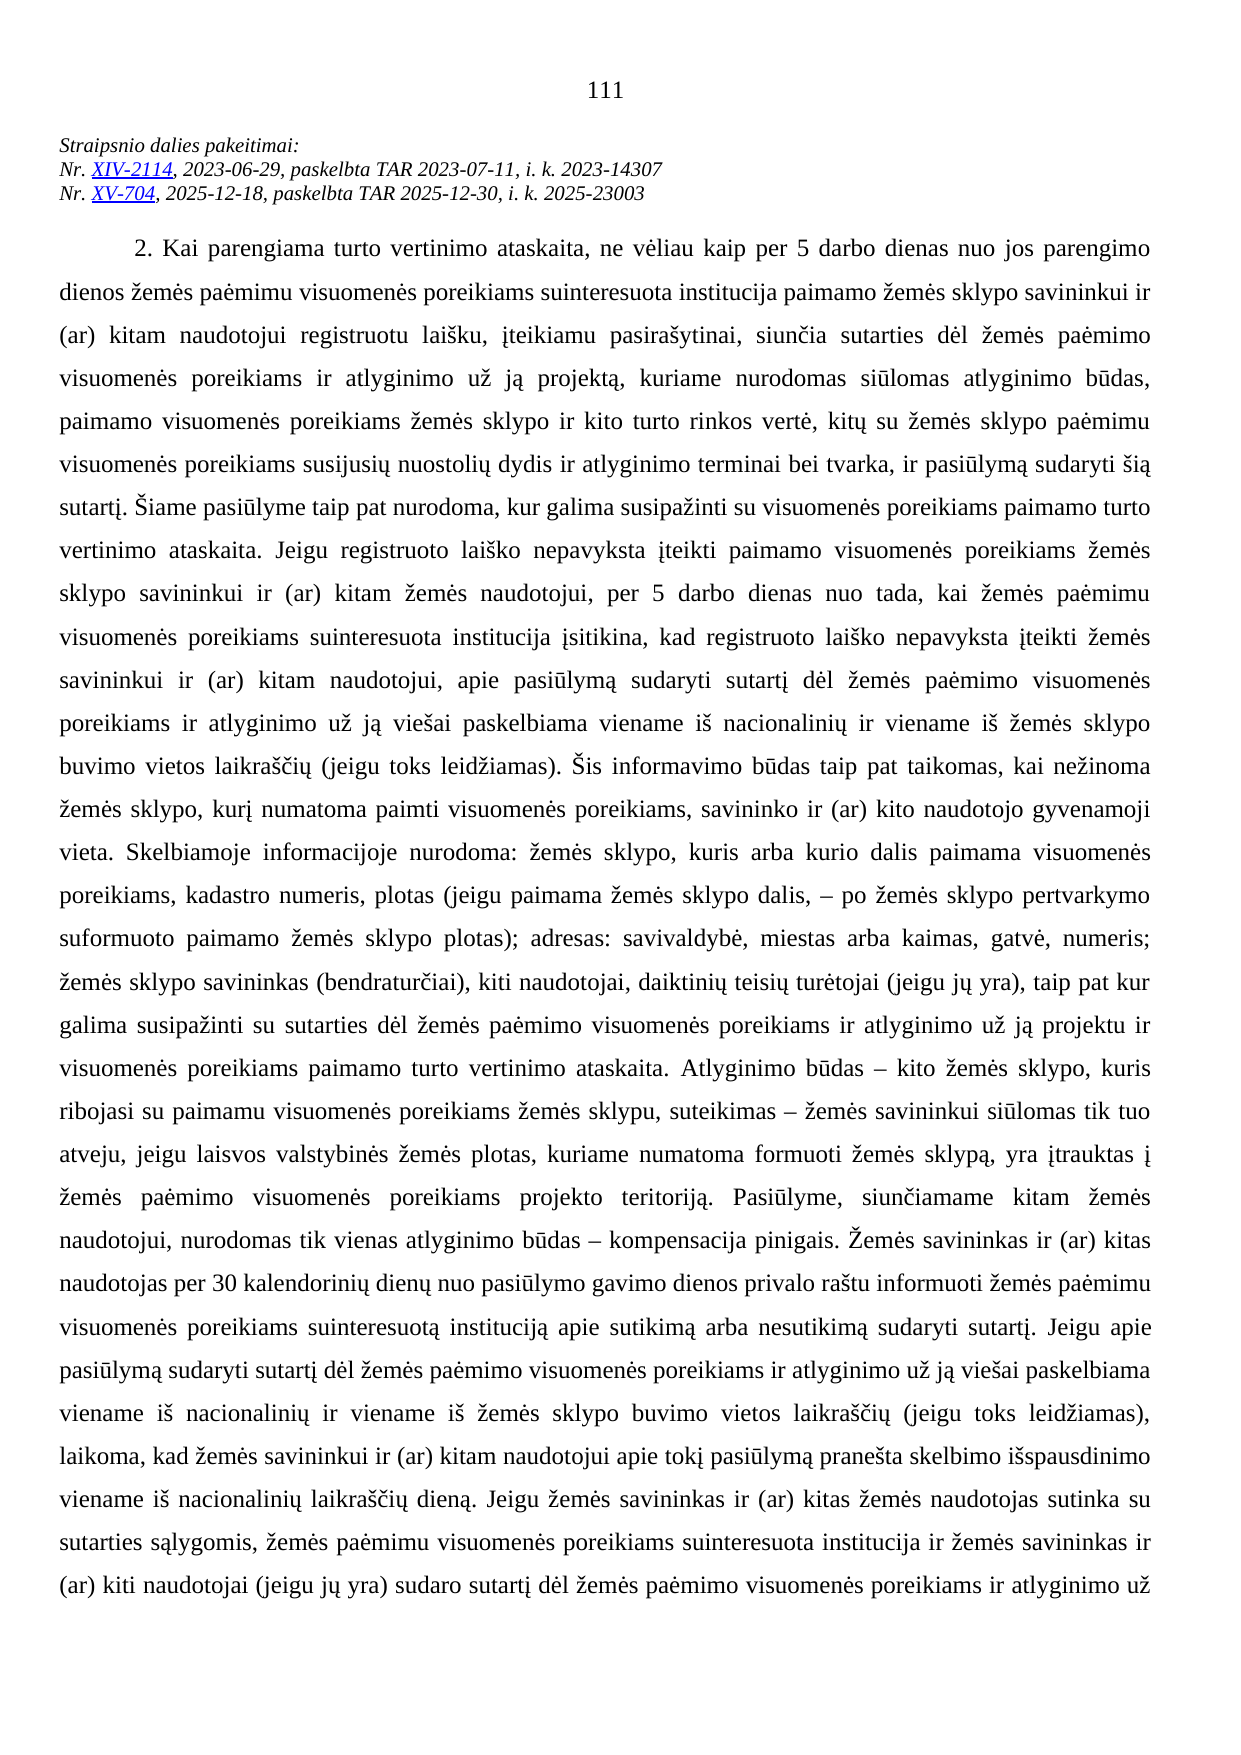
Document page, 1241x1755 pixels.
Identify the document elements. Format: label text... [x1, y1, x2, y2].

text Nr. XV-704, 2025-12-18, paskelbta TAR 2025-12-30, i. k. 2025-23003 [59, 181, 1152, 205]
text Nr. XIV-2114, 2023-06-29, paskelbta TAR 2023-07-11, i. k. 2023-14307 [59, 157, 1152, 181]
text Straipsnio dalies pakeitimai: [59, 132, 1152, 157]
text 2. Kai parengiama turto vertinimo ataskaita, ne vėliau kaip per 5 darbo dienas nuo jos parengimo dienos žemės paėmimu visuomenės poreikiams suinteresuota institucija paimamo žemės sklypo savininkui ir (ar) kitam naudotojui registruotu laišku, įteikiamu pasirašytinai, siunčia sutarties dėl žemės paėmimo visuomenės poreikiams ir atlyginimo už ją projektą, kuriame nurodomas siūlomas atlyginimo būdas, paimamo visuomenės poreikiams žemės sklypo ir kito turto rinkos vertė, kitų su žemės sklypo paėmimu visuomenės poreikiams susijusių nuostolių dydis ir atlyginimo terminai bei tvarka, ir pasiūlymą sudaryti šią sutartį. Šiame pasiūlyme taip pat nurodoma, kur galima susipažinti su visuomenės poreikiams paimamo turto vertinimo ataskaita. Jeigu registruoto laiško nepavyksta įteikti paimamo visuomenės poreikiams žemės sklypo savininkui ir (ar) kitam žemės naudotojui, per 5 darbo dienas nuo tada, kai žemės paėmimu visuomenės poreikiams suinteresuota institucija įsitikina, kad registruoto laiško nepavyksta įteikti žemės savininkui ir (ar) kitam naudotojui, apie pasiūlymą sudaryti sutartį dėl žemės paėmimo visuomenės poreikiams ir atlyginimo už ją viešai paskelbiama viename iš nacionalinių ir viename iš žemės sklypo buvimo vietos laikraščių (jeigu toks leidžiamas). Šis informavimo būdas taip pat taikomas, kai nežinoma žemės sklypo, kurį numatoma paimti visuomenės poreikiams, savininko ir (ar) kito naudotojo gyvenamoji vieta. Skelbiamoje informacijoje nurodoma: žemės sklypo, kuris arba kurio dalis paimama visuomenės poreikiams, kadastro numeris, plotas (jeigu paimama žemės sklypo dalis, – po žemės sklypo pertvarkymo suformuoto paimamo žemės sklypo plotas); adresas: savivaldybė, miestas arba kaimas, gatvė, numeris; žemės sklypo savininkas (bendraturčiai), kiti naudotojai, daiktinių teisių turėtojai (jeigu jų yra), taip pat kur galima susipažinti su sutarties dėl žemės paėmimo visuomenės poreikiams ir atlyginimo už ją projektu ir visuomenės poreikiams paimamo turto vertinimo ataskaita. Atlyginimo būdas – kito žemės sklypo, kuris ribojasi su paimamu visuomenės poreikiams žemės sklypu, suteikimas – žemės savininkui siūlomas tik tuo atveju, jeigu laisvos valstybinės žemės plotas, kuriame numatoma formuoti žemės sklypą, yra įtrauktas į žemės paėmimo visuomenės poreikiams projekto teritoriją. Pasiūlyme, siunčiamame kitam žemės naudotojui, nurodomas tik vienas atlyginimo būdas – kompensacija pinigais. Žemės savininkas ir (ar) kitas naudotojas per 30 kalendorinių dienų nuo pasiūlymo gavimo dienos privalo raštu informuoti žemės paėmimu visuomenės poreikiams suinteresuotą instituciją apie sutikimą arba nesutikimą sudaryti sutartį. Jeigu apie pasiūlymą sudaryti sutartį dėl žemės paėmimo visuomenės poreikiams ir atlyginimo už ją viešai paskelbiama viename iš nacionalinių ir viename iš žemės sklypo buvimo vietos laikraščių (jeigu toks leidžiamas), laikoma, kad žemės savininkui ir (ar) kitam naudotojui apie tokį pasiūlymą pranešta skelbimo išspausdinimo viename iš nacionalinių laikraščių dieną. Jeigu žemės savininkas ir (ar) kitas žemės naudotojas sutinka su sutarties sąlygomis, žemės paėmimu visuomenės poreikiams suinteresuota institucija ir žemės savininkas ir (ar) kiti naudotojai (jeigu jų yra) sudaro sutartį dėl žemės paėmimo visuomenės poreikiams ir atlyginimo už [59, 233, 1152, 1599]
